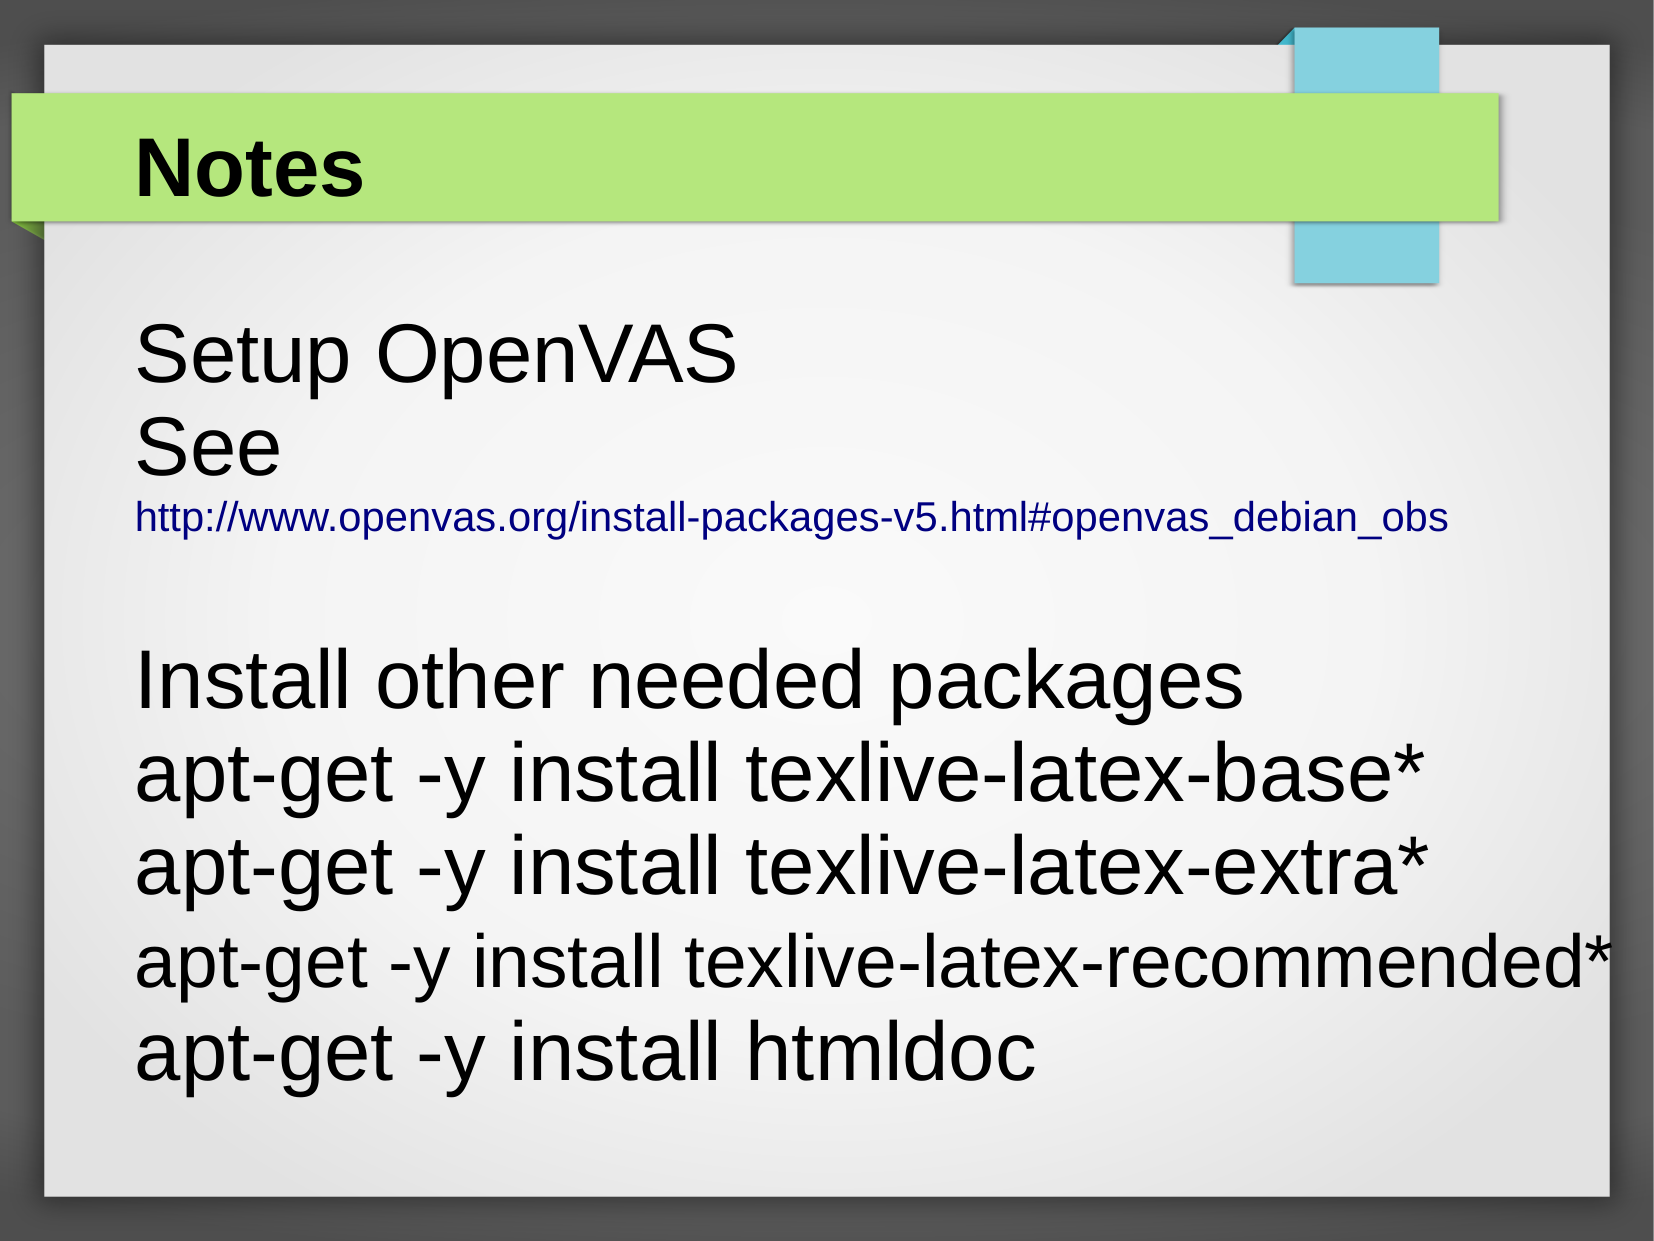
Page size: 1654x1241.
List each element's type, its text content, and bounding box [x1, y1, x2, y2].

picture [0, 0, 1654, 1241]
text_box Notes Setup OpenVAS See http://www.openvas.org/install-packages-v5.html#openvas_debian_obs Install other needed packages apt-get -y install texlive-latex-base* apt-get -y install texlive-latex-extra* apt-get -y install texlive-latex-recommended* apt-get -y install htmldoc [120, 114, 1654, 1106]
